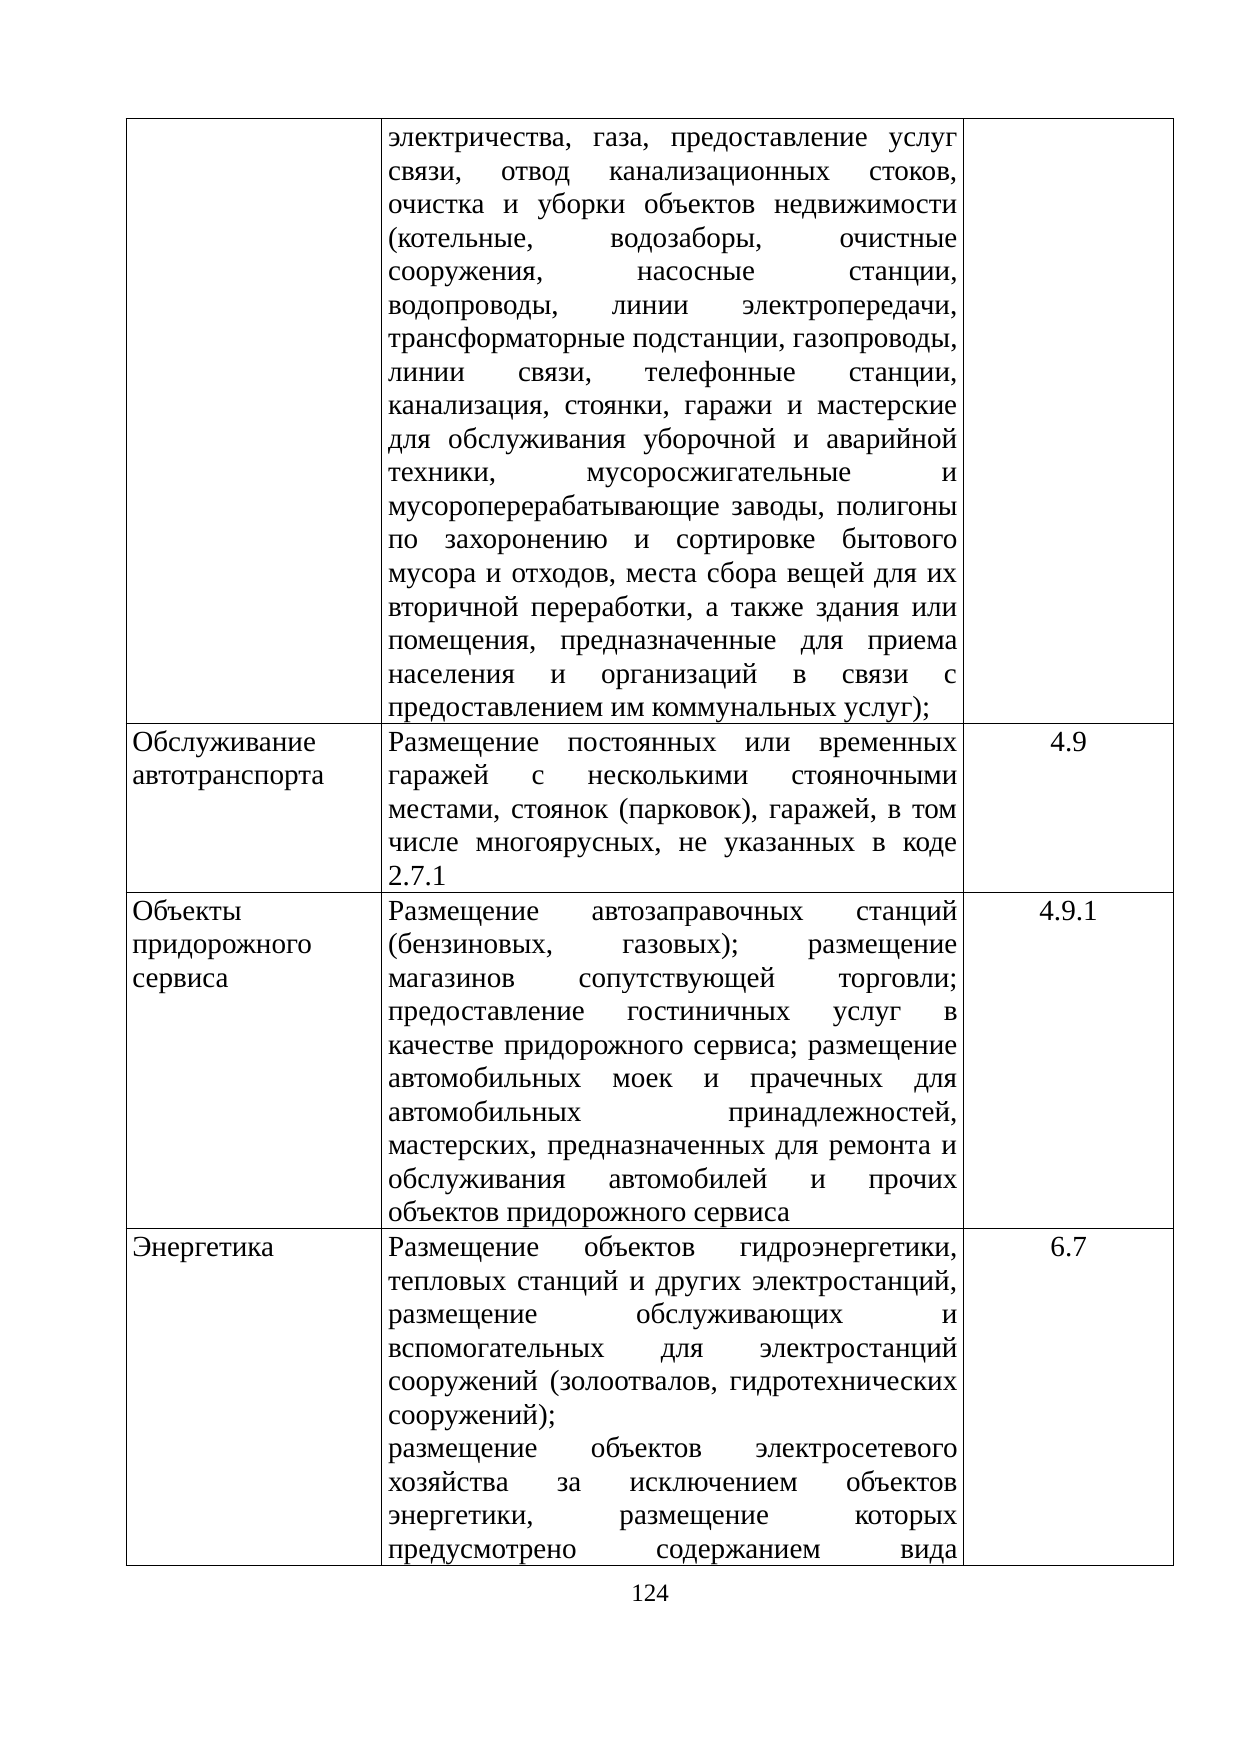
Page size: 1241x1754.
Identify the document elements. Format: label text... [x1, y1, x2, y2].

table_cell 4.9.1 [964, 893, 1173, 1228]
table_cell Размещение постоянных или временных гаражей с несколькими стояночными местами, стоянок (парковок), гаражей, в том числе многоярусных, не указанных в коде 2.7.1 [382, 724, 963, 892]
table_cell [964, 119, 1173, 723]
table_cell Энергетика [127, 1229, 381, 1564]
table_cell электричества, газа, предоставление услуг связи, отвод канализационных стоков, очистка и уборки объектов недвижимости (котельные, водозаборы, очистные сооружения, насосные станции, водопроводы, линии электропередачи, трансформаторные подстанции, газопроводы, линии связи, телефонные станции, канализация, стоянки, гаражи и мастерские для обслуживания уборочной и аварийной техники, мусоросжигательные и мусороперерабатывающие заводы, полигоны по захоронению и сортировке бытового мусора и отходов, места сбора вещей для их вторичной переработки, а также здания или помещения, предназначенные для приема населения и организаций в связи с предоставлением им коммунальных услуг); [382, 119, 963, 723]
table_cell [127, 119, 381, 723]
table_cell Обслуживание автотранспорта [127, 724, 381, 892]
table_cell Размещение объектов гидроэнергетики, тепловых станций и других электростанций, размещение обслуживающих и вспомогательных для электростанций сооружений (золоотвалов, гидротехнических сооружений); размещение объектов электросетевого хозяйства за исключением объектов энергетики, размещение которых предусмотрено содержанием вида [382, 1229, 963, 1564]
table_cell 6.7 [964, 1229, 1173, 1564]
table_cell Объекты придорожного сервиса [127, 893, 381, 1228]
table_cell Размещение автозаправочных станций (бензиновых, газовых); размещение магазинов сопутствующей торговли; предоставление гостиничных услуг в качестве придорожного сервиса; размещение автомобильных моек и прачечных для автомобильных принадлежностей, мастерских, предназначенных для ремонта и обслуживания автомобилей и прочих объектов придорожного сервиса [382, 893, 963, 1228]
table_cell 4.9 [964, 724, 1173, 892]
